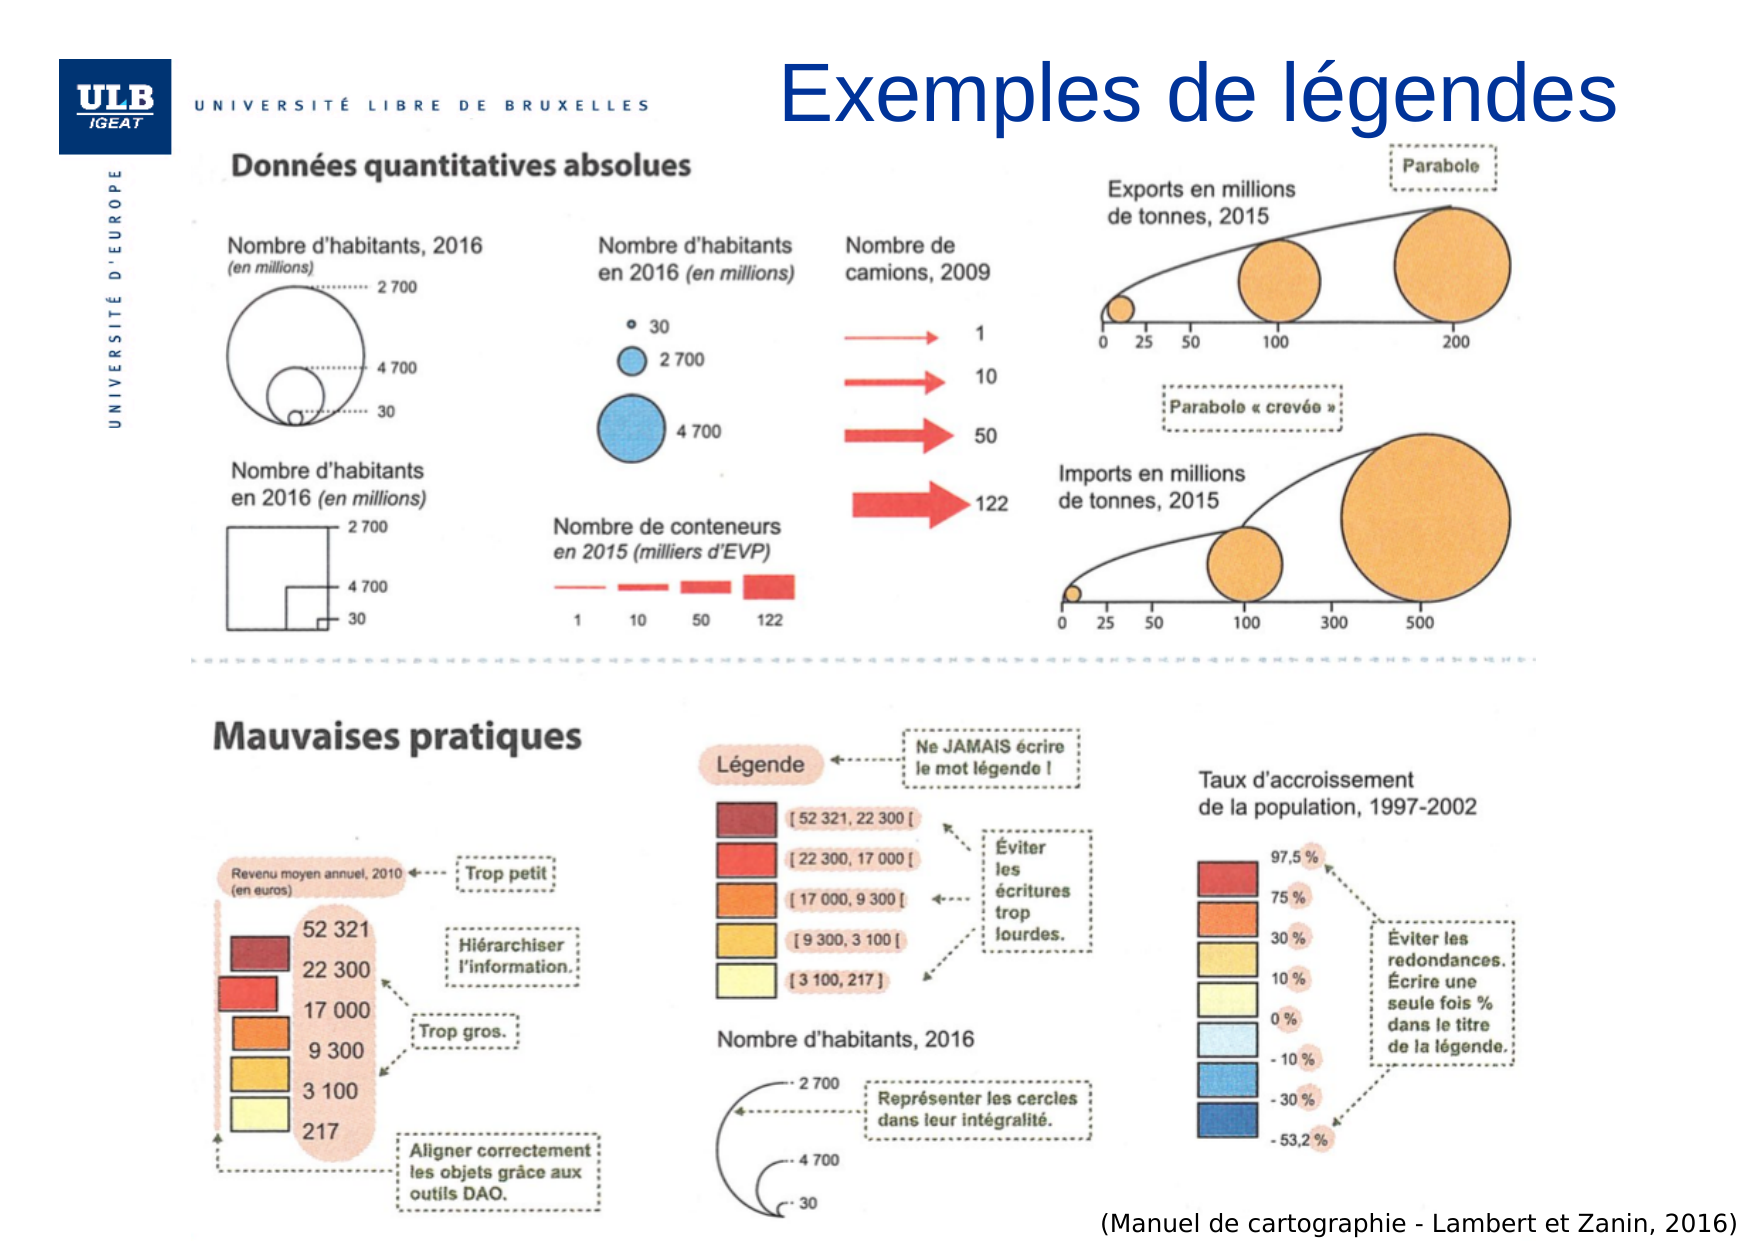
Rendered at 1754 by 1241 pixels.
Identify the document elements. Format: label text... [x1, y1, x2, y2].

picture [59, 59, 1695, 1241]
title Exemples de légendes [531, 13, 1754, 184]
text_box (Manuel de cartographie - Lambert et Zanin, 2016) [1076, 1202, 1754, 1241]
